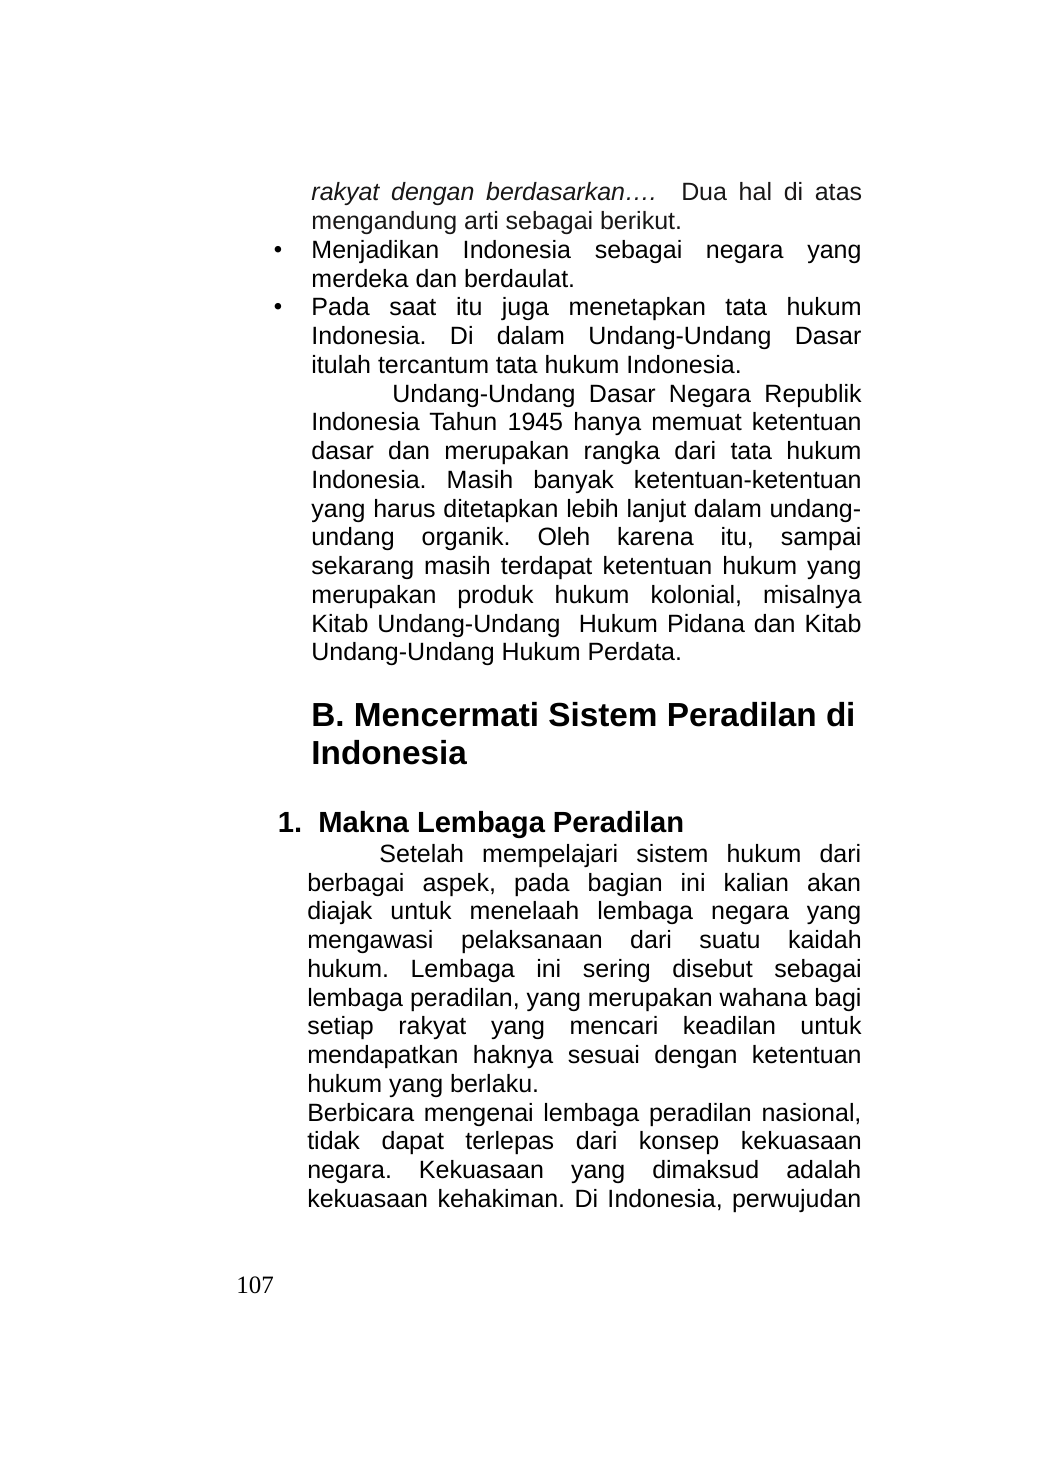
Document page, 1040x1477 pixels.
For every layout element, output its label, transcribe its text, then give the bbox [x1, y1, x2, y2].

text Setelah mempelajari sistem hukum dari berbagai aspek, pada bagian ini kalian akan diajak untuk menelaah lembaga negara yang mengawasi pelaksanaan dari suatu kaidah hukum. Lembaga ini sering disebut sebagai lembaga peradilan, yang merupakan wahana bagi setiap rakyat yang mencari keadilan untuk mendapatkan haknya sesuai dengan ketentuan hukum yang berlaku. [307, 839, 862, 1098]
list Menjadikan Indonesia sebagai negara yang merdeka dan berdaulat. [274, 235, 862, 292]
list Undang-Undang Dasar Negara Republik Indonesia Tahun 1945 hanya memuat ketentuan dasar dan merupakan rangka dari tata hukum Indonesia. Masih banyak ketentuan-ketentuan yang harus ditetapkan lebih lanjut dalam undang-undang organik. Oleh karena itu, sampai sekarang masih terdapat ketentuan hukum yang merupakan produk hukum kolonial, misalnya Kitab Undang-Undang Hukum Pidana dan Kitab Undang-Undang Hukum Perdata. [274, 379, 862, 666]
list B. Mencermati Sistem Peradilan di Indonesia [274, 695, 862, 772]
text 1. Makna Lembaga Peradilan [278, 805, 862, 839]
list Pada saat itu juga menetapkan tata hukum Indonesia. Di dalam Undang-Undang Dasar itulah tercantum tata hukum Indonesia. [274, 292, 862, 379]
text Berbicara mengenai lembaga peradilan nasional, tidak dapat terlepas dari konsep kekuasaan negara. Kekuasaan yang dimaksud adalah kekuasaan kehakiman. Di Indonesia, perwujudan [307, 1098, 862, 1213]
list rakyat dengan berdasarkan…. Dua hal di atas mengandung arti sebagai berikut. [274, 177, 862, 235]
